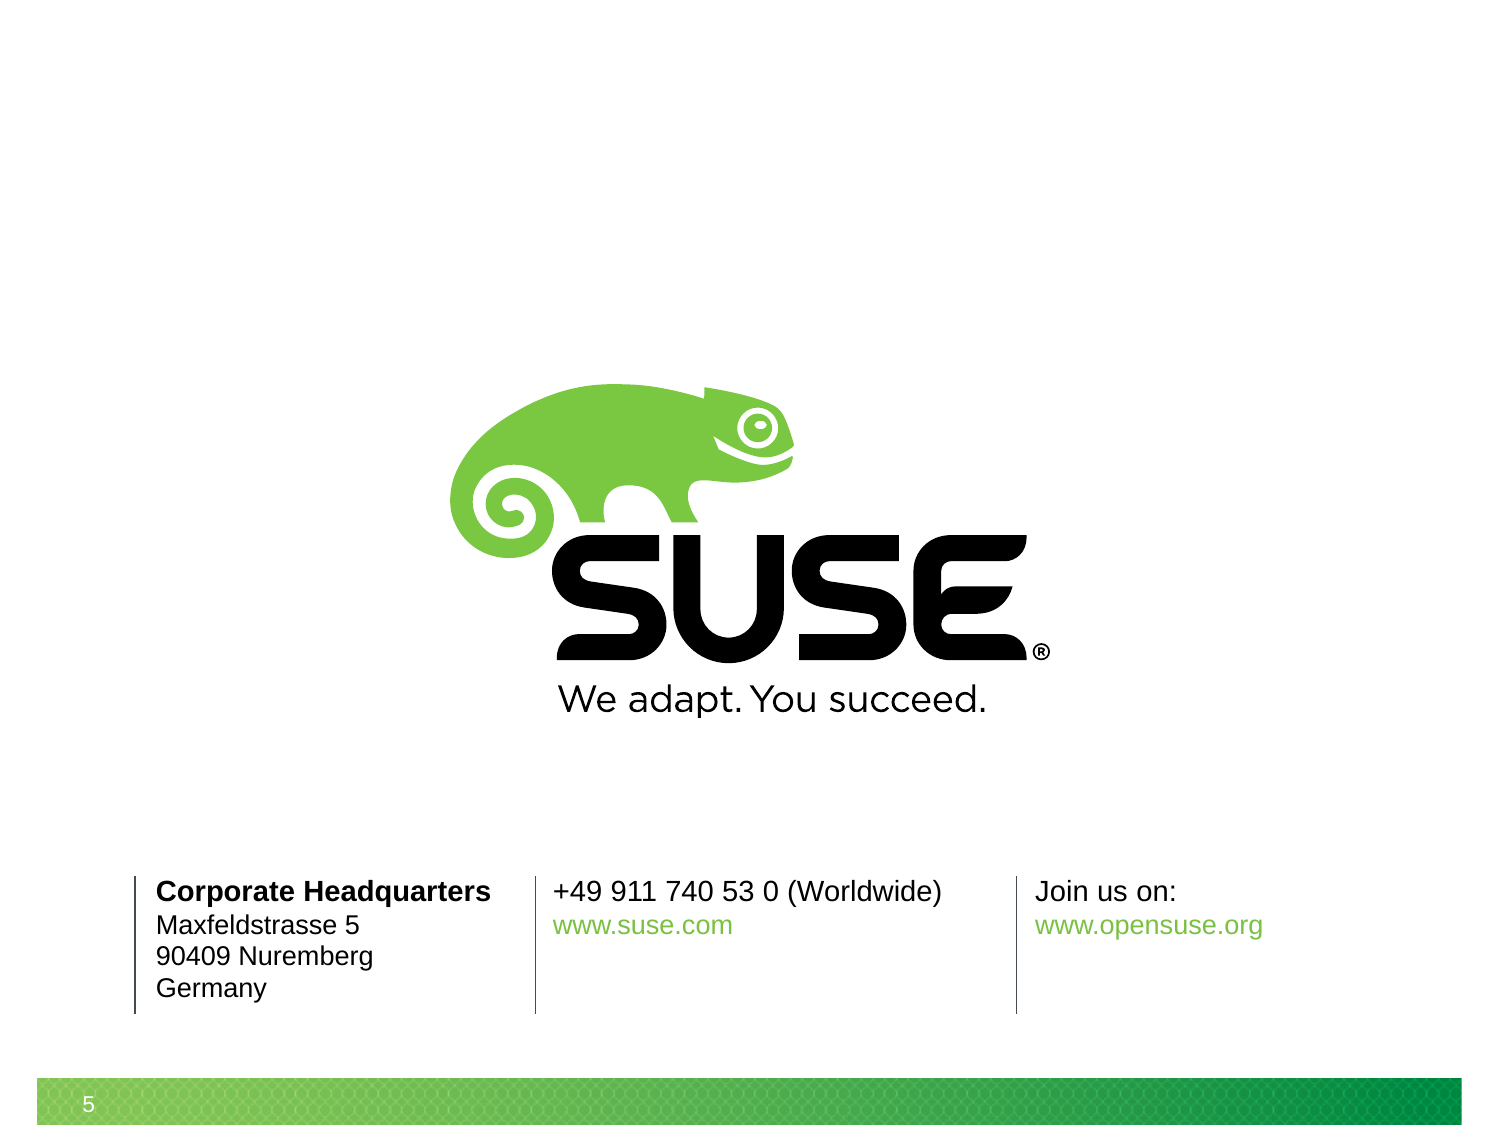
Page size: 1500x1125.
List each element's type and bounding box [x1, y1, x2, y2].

picture [37, 1078, 1462, 1125]
